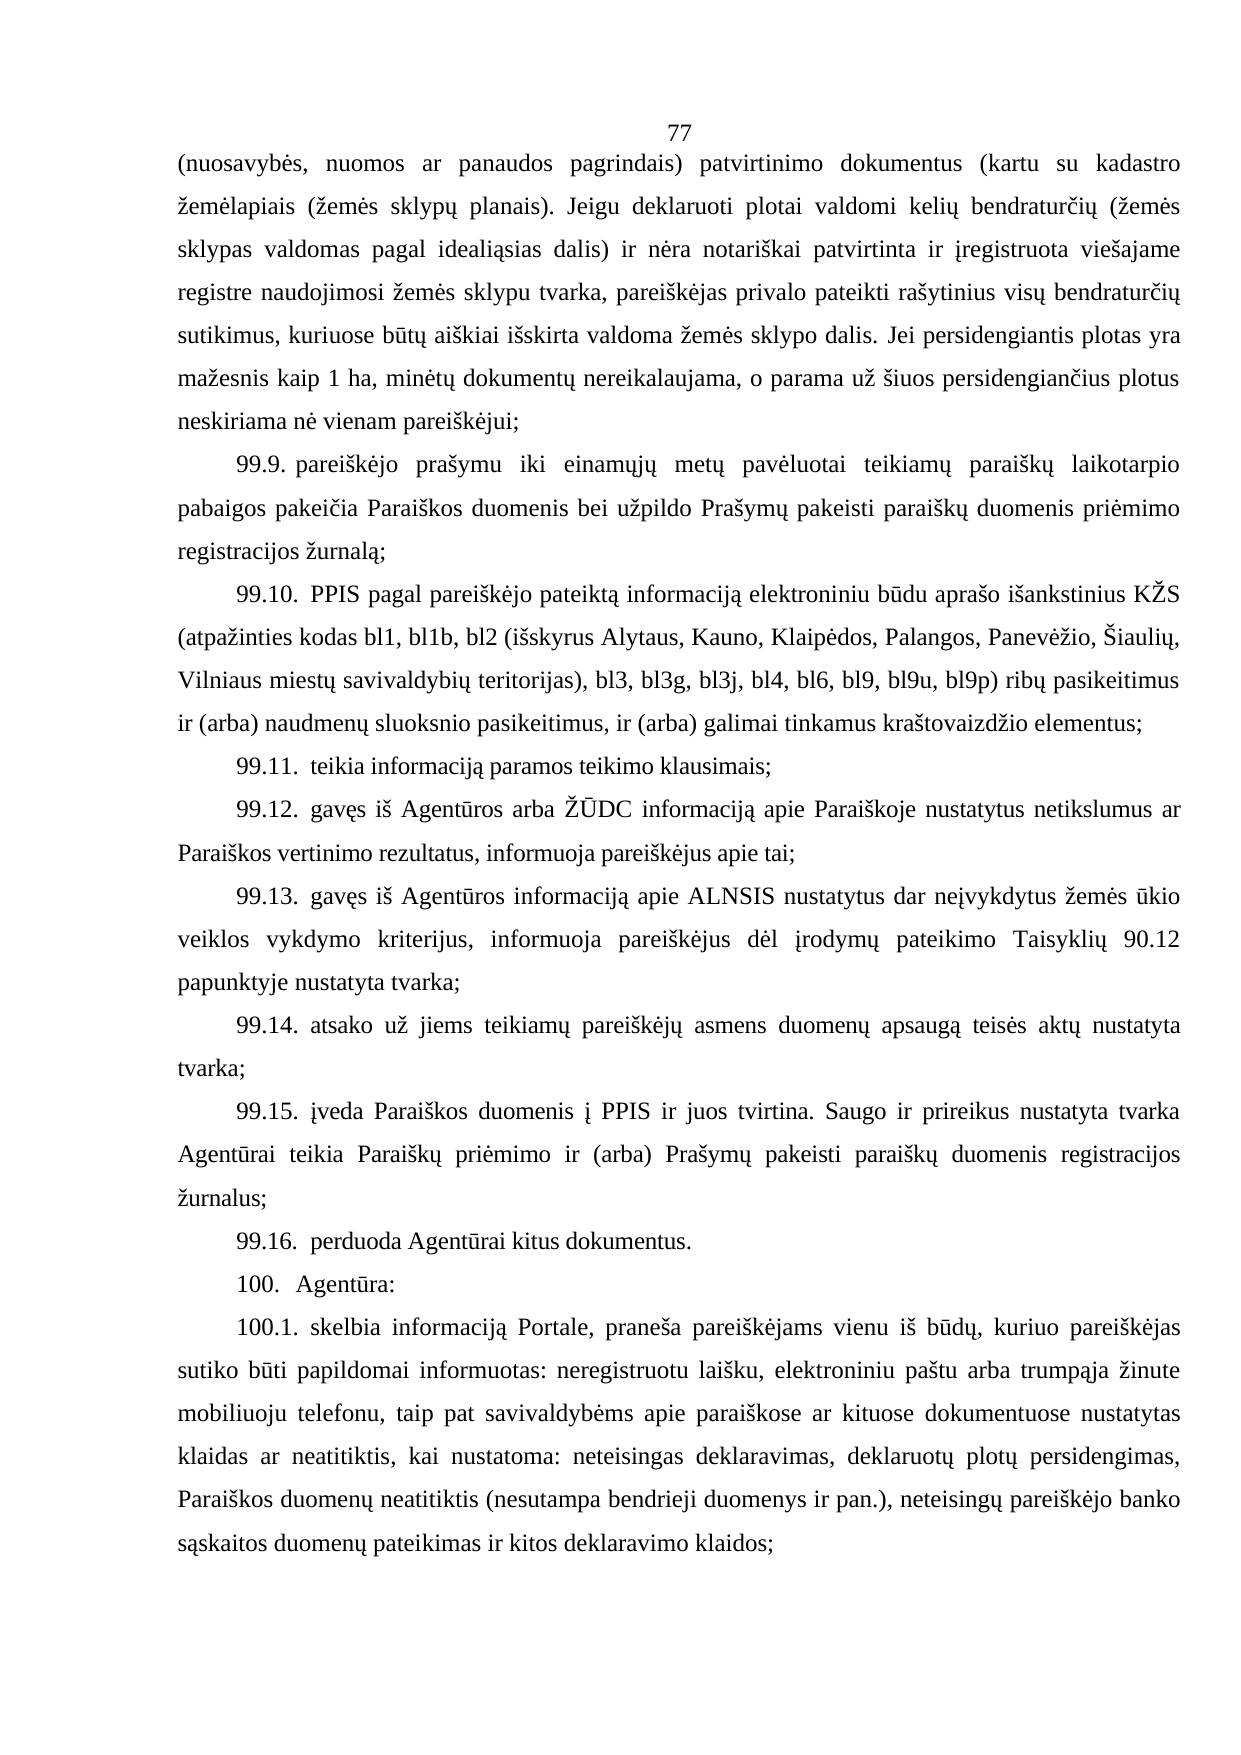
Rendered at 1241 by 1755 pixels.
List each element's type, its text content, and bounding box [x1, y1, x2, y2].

text 99.9. pareiškėjo prašymu iki einamųjų metų pavėluotai teikiamų paraiškų laikotarpio pabaigos pakeičia Paraiškos duomenis bei užpildo Prašymų pakeisti paraiškų duomenis priėmimo registracijos žurnalą; [177, 449, 1181, 564]
text 100. Agentūra: [177, 1269, 1181, 1298]
text (nuosavybės, nuomos ar panaudos pagrindais) patvirtinimo dokumentus (kartu su kadastro žemėlapiais (žemės sklypų planais). Jeigu deklaruoti plotai valdomi kelių bendraturčių (žemės sklypas valdomas pagal idealiąsias dalis) ir nėra notariškai patvirtinta ir įregistruota viešajame registre naudojimosi žemės sklypu tvarka, pareiškėjas privalo pateikti rašytinius visų bendraturčių sutikimus, kuriuose būtų aiškiai išskirta valdoma žemės sklypo dalis. Jei persidengiantis plotas yra mažesnis kaip 1 ha, minėtų dokumentų nereikalaujama, o parama už šiuos persidengiančius plotus neskiriama nė vienam pareiškėjui; [177, 148, 1181, 435]
text 99.14. atsako už jiems teikiamų pareiškėjų asmens duomenų apsaugą teisės aktų nustatyta tvarka; [177, 1010, 1181, 1082]
text 99.12. gavęs iš Agentūros arba ŽŪDC informaciją apie Paraiškoje nustatytus netikslumus ar Paraiškos vertinimo rezultatus, informuoja pareiškėjus apie tai; [177, 794, 1181, 866]
text 99.11. teikia informaciją paramos teikimo klausimais; [177, 751, 1181, 780]
text 99.16. perduoda Agentūrai kitus dokumentus. [177, 1226, 1181, 1254]
text 99.10. PPIS pagal pareiškėjo pateiktą informaciją elektroniniu būdu aprašo išankstinius KŽS (atpažinties kodas bl1, bl1b, bl2 (išskyrus Alytaus, Kauno, Klaipėdos, Palangos, Panevėžio, Šiaulių, Vilniaus miestų savivaldybių teritorijas), bl3, bl3g, bl3j, bl4, bl6, bl9, bl9u, bl9p) ribų pasikeitimus ir (arba) naudmenų sluoksnio pasikeitimus, ir (arba) galimai tinkamus kraštovaizdžio elementus; [177, 579, 1181, 737]
text 100.1. skelbia informaciją Portale, praneša pareiškėjams vienu iš būdų, kuriuo pareiškėjas sutiko būti papildomai informuotas: neregistruotu laišku, elektroniniu paštu arba trumpąja žinute mobiliuoju telefonu, taip pat savivaldybėms apie paraiškose ar kituose dokumentuose nustatytas klaidas ar neatitiktis, kai nustatoma: neteisingas deklaravimas, deklaruotų plotų persidengimas, Paraiškos duomenų neatitiktis (nesutampa bendrieji duomenys ir pan.), neteisingų pareiškėjo banko sąskaitos duomenų pateikimas ir kitos deklaravimo klaidos; [177, 1312, 1181, 1556]
text 99.13. gavęs iš Agentūros informaciją apie ALNSIS nustatytus dar neįvykdytus žemės ūkio veiklos vykdymo kriterijus, informuoja pareiškėjus dėl įrodymų pateikimo Taisyklių 90.12 papunktyje nustatyta tvarka; [177, 881, 1181, 996]
text 99.15. įveda Paraiškos duomenis į PPIS ir juos tvirtina. Saugo ir prireikus nustatyta tvarka Agentūrai teikia Paraiškų priėmimo ir (arba) Prašymų pakeisti paraiškų duomenis registracijos žurnalus; [177, 1096, 1181, 1211]
